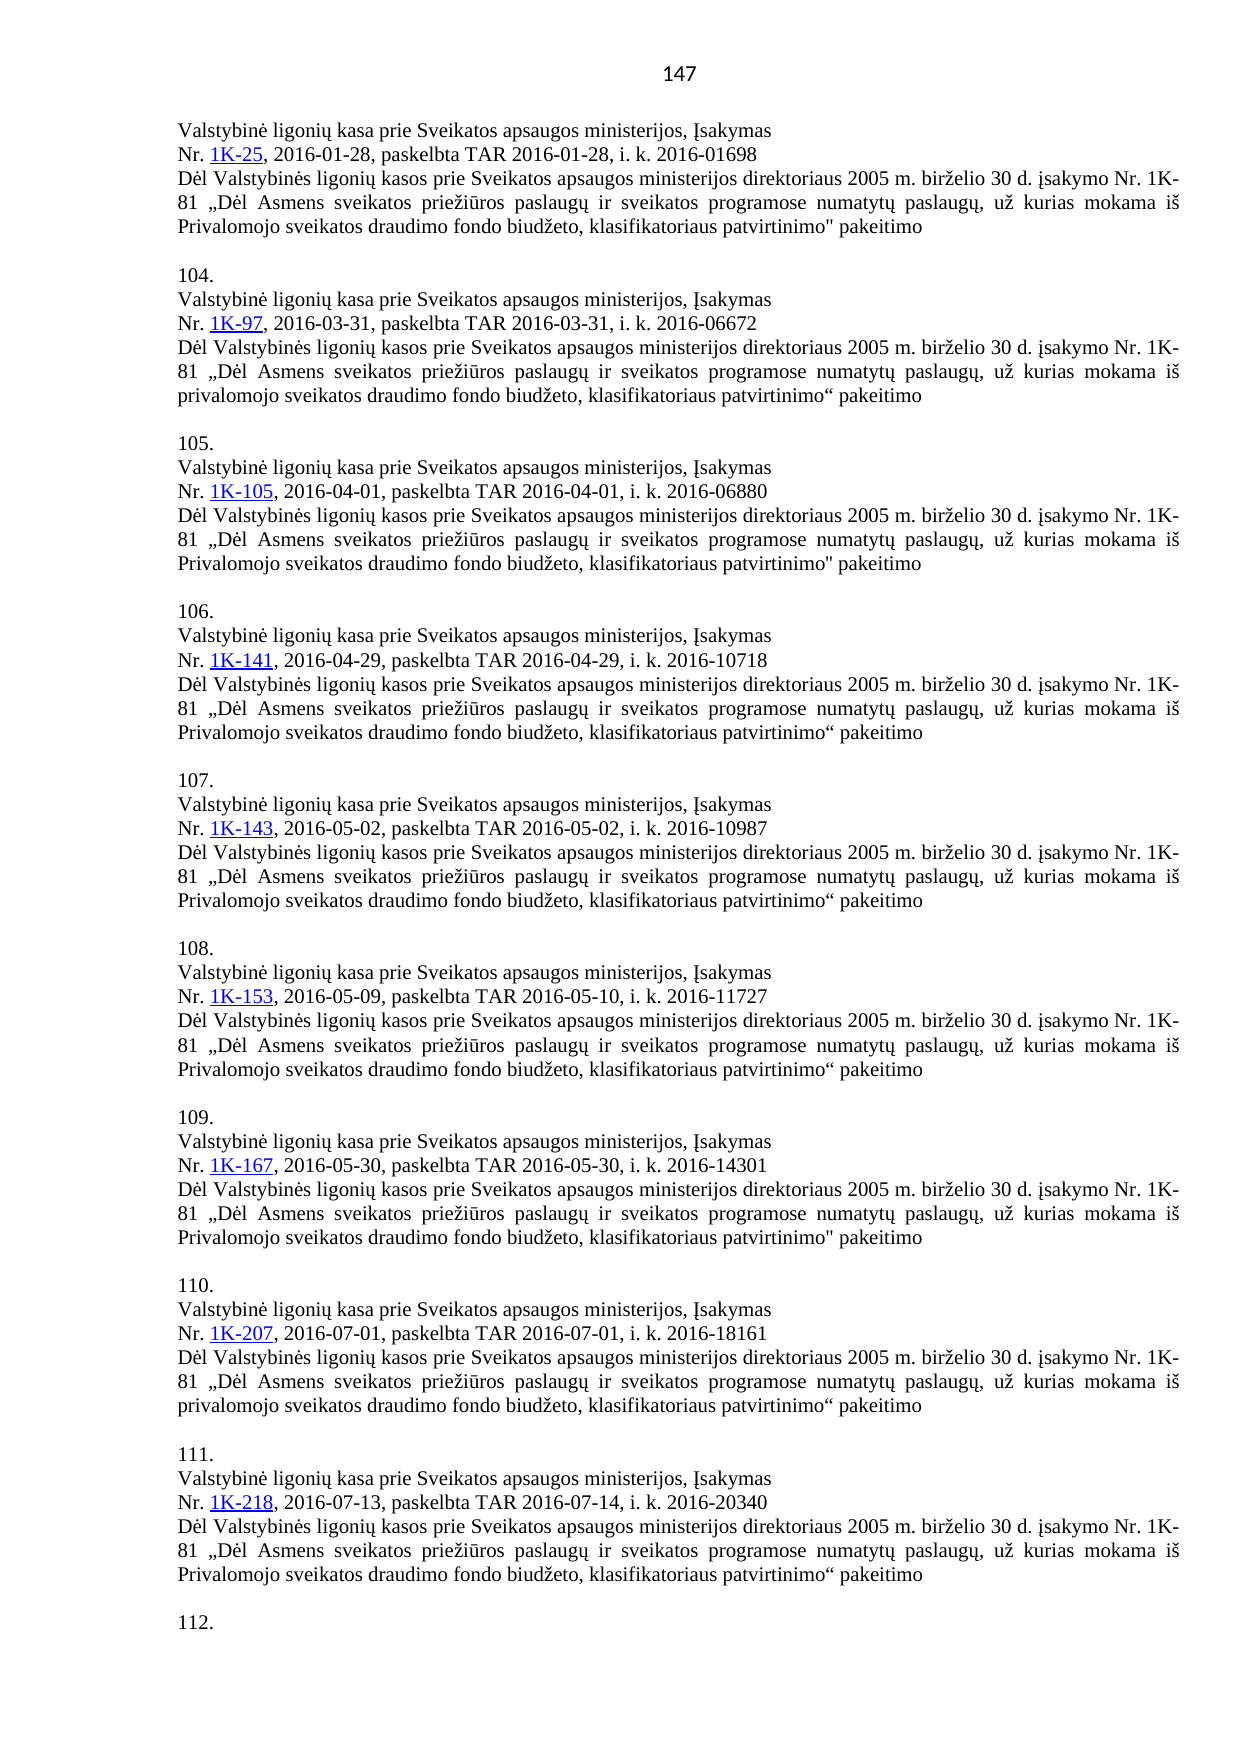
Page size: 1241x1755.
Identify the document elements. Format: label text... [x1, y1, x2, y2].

text Nr. 1K-167, 2016-05-30, paskelbta TAR 2016-05-30, i. k. 2016-14301 [177, 1153, 1181, 1177]
text Nr. 1K-105, 2016-04-01, paskelbta TAR 2016-04-01, i. k. 2016-06880 [177, 479, 1181, 503]
text Dėl Valstybinės ligonių kasos prie Sveikatos apsaugos ministerijos direktoriaus 2005 m. birželio 30 d. įsakymo Nr. 1K-81 „Dėl Asmens sveikatos priežiūros paslaugų ir sveikatos programose numatytų paslaugų, už kurias mokama iš Privalomojo sveikatos draudimo fondo biudžeto, klasifikatoriaus patvirtinimo" pakeitimo [177, 1177, 1181, 1249]
text Dėl Valstybinės ligonių kasos prie Sveikatos apsaugos ministerijos direktoriaus 2005 m. birželio 30 d. įsakymo Nr. 1K-81 „Dėl Asmens sveikatos priežiūros paslaugų ir sveikatos programose numatytų paslaugų, už kurias mokama iš privalomojo sveikatos draudimo fondo biudžeto, klasifikatoriaus patvirtinimo“ pakeitimo [177, 335, 1181, 407]
text 104. [177, 262, 1181, 287]
text Dėl Valstybinės ligonių kasos prie Sveikatos apsaugos ministerijos direktoriaus 2005 m. birželio 30 d. įsakymo Nr. 1K-81 „Dėl Asmens sveikatos priežiūros paslaugų ir sveikatos programose numatytų paslaugų, už kurias mokama iš Privalomojo sveikatos draudimo fondo biudžeto, klasifikatoriaus patvirtinimo“ pakeitimo [177, 672, 1181, 744]
text Nr. 1K-25, 2016-01-28, paskelbta TAR 2016-01-28, i. k. 2016-01698 [177, 142, 1181, 166]
text 109. [177, 1105, 1181, 1129]
text 110. [177, 1273, 1181, 1297]
text Valstybinė ligonių kasa prie Sveikatos apsaugos ministerijos, Įsakymas [177, 623, 1181, 647]
text Dėl Valstybinės ligonių kasos prie Sveikatos apsaugos ministerijos direktoriaus 2005 m. birželio 30 d. įsakymo Nr. 1K-81 „Dėl Asmens sveikatos priežiūros paslaugų ir sveikatos programose numatytų paslaugų, už kurias mokama iš Privalomojo sveikatos draudimo fondo biudžeto, klasifikatoriaus patvirtinimo“ pakeitimo [177, 1008, 1181, 1081]
text Nr. 1K-141, 2016-04-29, paskelbta TAR 2016-04-29, i. k. 2016-10718 [177, 647, 1181, 672]
text Dėl Valstybinės ligonių kasos prie Sveikatos apsaugos ministerijos direktoriaus 2005 m. birželio 30 d. įsakymo Nr. 1K-81 „Dėl Asmens sveikatos priežiūros paslaugų ir sveikatos programose numatytų paslaugų, už kurias mokama iš privalomojo sveikatos draudimo fondo biudžeto, klasifikatoriaus patvirtinimo“ pakeitimo [177, 1345, 1181, 1417]
text 106. [177, 599, 1181, 623]
text Nr. 1K-207, 2016-07-01, paskelbta TAR 2016-07-01, i. k. 2016-18161 [177, 1321, 1181, 1345]
text Dėl Valstybinės ligonių kasos prie Sveikatos apsaugos ministerijos direktoriaus 2005 m. birželio 30 d. įsakymo Nr. 1K-81 „Dėl Asmens sveikatos priežiūros paslaugų ir sveikatos programose numatytų paslaugų, už kurias mokama iš Privalomojo sveikatos draudimo fondo biudžeto, klasifikatoriaus patvirtinimo“ pakeitimo [177, 1514, 1181, 1586]
text Valstybinė ligonių kasa prie Sveikatos apsaugos ministerijos, Įsakymas [177, 1466, 1181, 1490]
text Valstybinė ligonių kasa prie Sveikatos apsaugos ministerijos, Įsakymas [177, 1297, 1181, 1321]
text Valstybinė ligonių kasa prie Sveikatos apsaugos ministerijos, Įsakymas [177, 118, 1181, 142]
text Nr. 1K-143, 2016-05-02, paskelbta TAR 2016-05-02, i. k. 2016-10987 [177, 816, 1181, 840]
text 111. [177, 1442, 1181, 1466]
text Nr. 1K-218, 2016-07-13, paskelbta TAR 2016-07-14, i. k. 2016-20340 [177, 1490, 1181, 1514]
text 112. [177, 1610, 1181, 1634]
text Dėl Valstybinės ligonių kasos prie Sveikatos apsaugos ministerijos direktoriaus 2005 m. birželio 30 d. įsakymo Nr. 1K-81 „Dėl Asmens sveikatos priežiūros paslaugų ir sveikatos programose numatytų paslaugų, už kurias mokama iš Privalomojo sveikatos draudimo fondo biudžeto, klasifikatoriaus patvirtinimo“ pakeitimo [177, 840, 1181, 912]
text Dėl Valstybinės ligonių kasos prie Sveikatos apsaugos ministerijos direktoriaus 2005 m. birželio 30 d. įsakymo Nr. 1K-81 „Dėl Asmens sveikatos priežiūros paslaugų ir sveikatos programose numatytų paslaugų, už kurias mokama iš Privalomojo sveikatos draudimo fondo biudžeto, klasifikatoriaus patvirtinimo'' pakeitimo [177, 503, 1181, 575]
text Dėl Valstybinės ligonių kasos prie Sveikatos apsaugos ministerijos direktoriaus 2005 m. birželio 30 d. įsakymo Nr. 1K-81 „Dėl Asmens sveikatos priežiūros paslaugų ir sveikatos programose numatytų paslaugų, už kurias mokama iš Privalomojo sveikatos draudimo fondo biudžeto, klasifikatoriaus patvirtinimo" pakeitimo [177, 166, 1181, 238]
text Valstybinė ligonių kasa prie Sveikatos apsaugos ministerijos, Įsakymas [177, 455, 1181, 479]
text Nr. 1K-97, 2016-03-31, paskelbta TAR 2016-03-31, i. k. 2016-06672 [177, 311, 1181, 335]
text Nr. 1K-153, 2016-05-09, paskelbta TAR 2016-05-10, i. k. 2016-11727 [177, 984, 1181, 1008]
text 105. [177, 431, 1181, 455]
text Valstybinė ligonių kasa prie Sveikatos apsaugos ministerijos, Įsakymas [177, 960, 1181, 984]
text Valstybinė ligonių kasa prie Sveikatos apsaugos ministerijos, Įsakymas [177, 792, 1181, 816]
text Valstybinė ligonių kasa prie Sveikatos apsaugos ministerijos, Įsakymas [177, 1129, 1181, 1153]
text 107. [177, 768, 1181, 792]
text 108. [177, 936, 1181, 960]
text Valstybinė ligonių kasa prie Sveikatos apsaugos ministerijos, Įsakymas [177, 287, 1181, 311]
